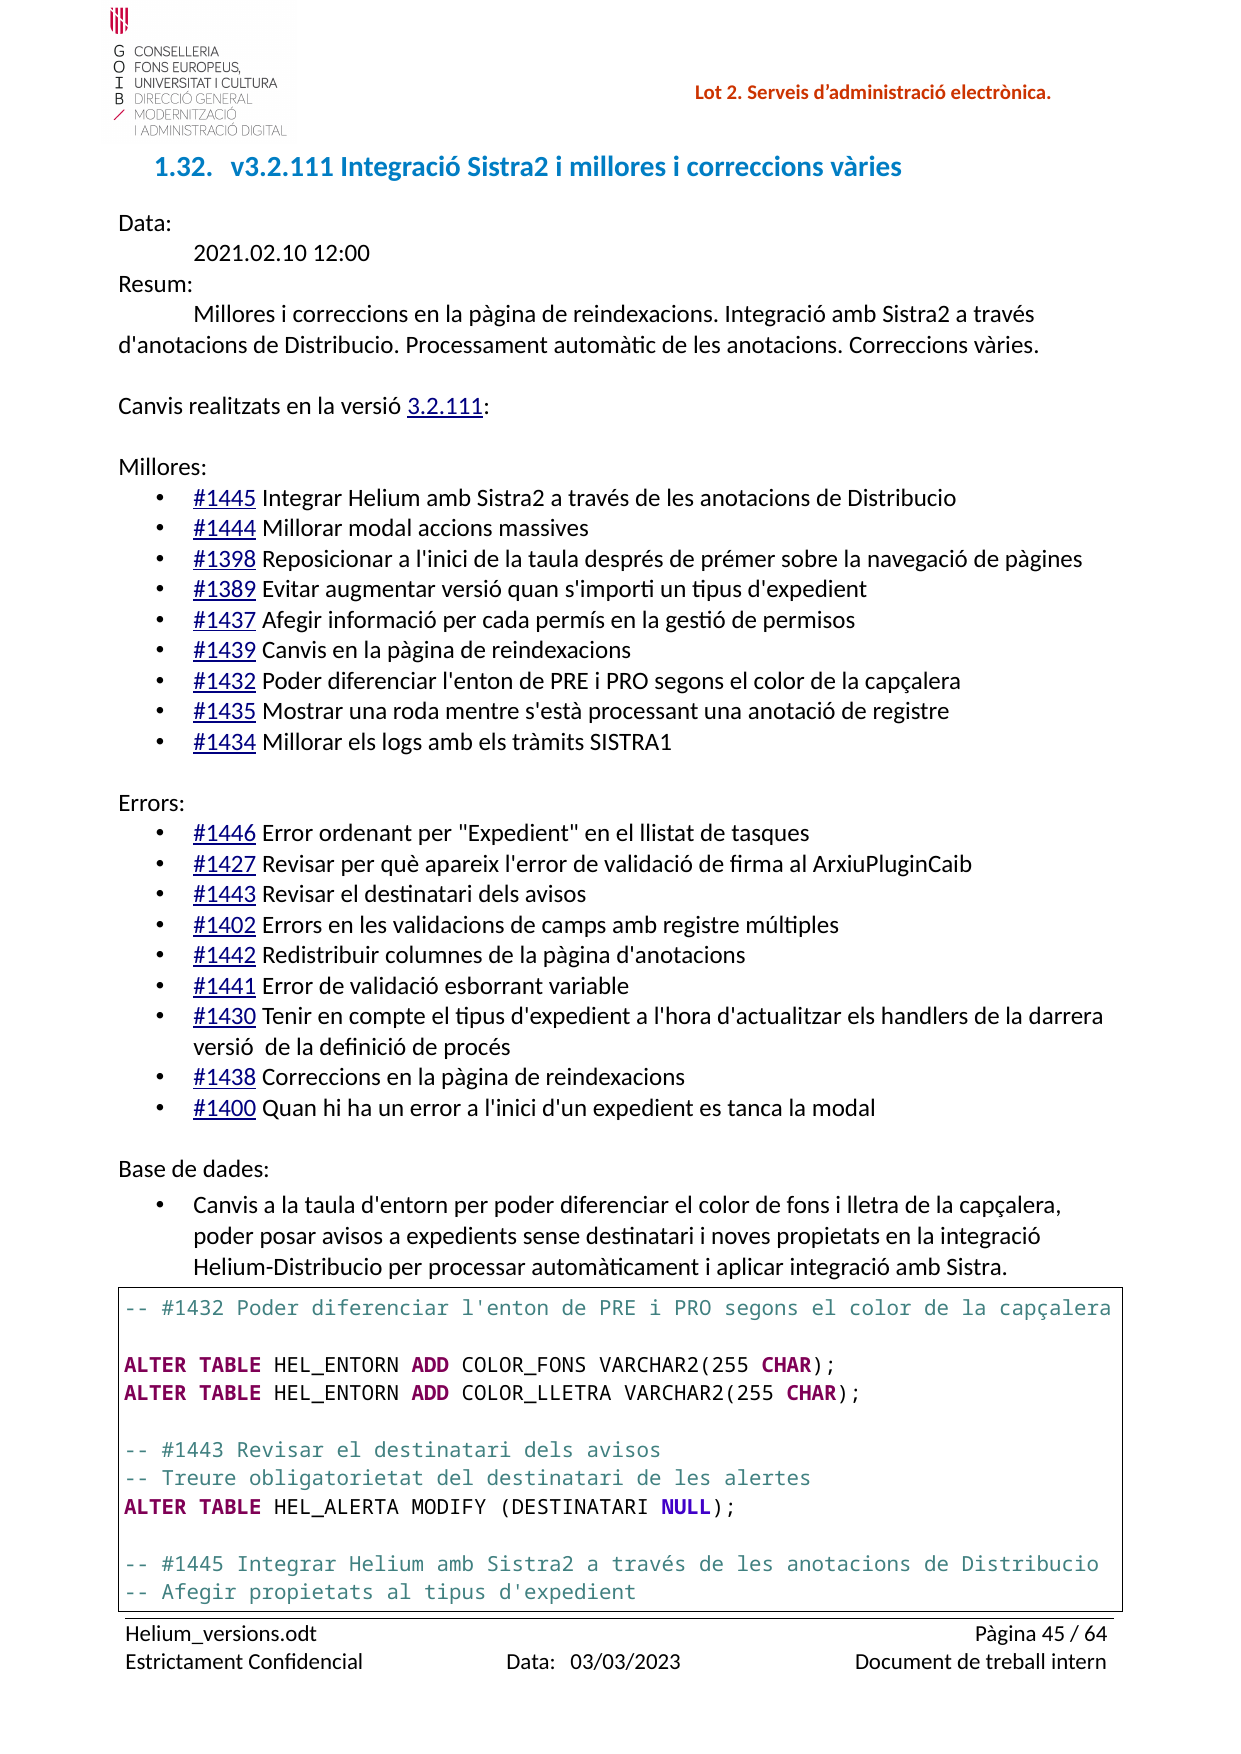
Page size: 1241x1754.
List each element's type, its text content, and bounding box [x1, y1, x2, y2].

list #1435 Mostrar una roda mentre s'està processant una anotació de registre [156, 695, 1122, 726]
list #1437 Afegir informació per cada permís en la gestió de permisos [156, 604, 1122, 634]
list #1443 Revisar el destinatari dels avisos [156, 878, 1122, 909]
subtitle v3.2.111 Integració Sistra2 i millores i correccions vàries [153, 148, 1122, 183]
list #1434 Millorar els logs amb els tràmits SISTRA1 [156, 726, 1122, 756]
text 2021.02.10 12:00 [118, 237, 1122, 268]
list #1444 Millorar modal accions massives [156, 512, 1122, 543]
text Millores i correccions en la pàgina de reindexacions. Integració amb Sistra2 a través d'anotacions de Distribucio. Processament automàtic de les anotacions. Correccions vàries. [118, 298, 1122, 359]
text Canvis realitzats en la versió 3.2.111: [118, 390, 1122, 421]
list Canvis a la taula d'entorn per poder diferenciar el color de fons i lletra de la capçalera, poder posar avisos a expedients sense destinatari i noves propietats en la integració Helium-Distribucio per processar automàticament i aplicar integració amb Sistra. [156, 1189, 1122, 1281]
list #1441 Error de validació esborrant variable [156, 970, 1122, 1001]
picture [100, 0, 297, 144]
list #1398 Reposicionar a l'inici de la taula després de prémer sobre la navegació de pàgines [156, 543, 1122, 573]
text Data: [118, 207, 1122, 237]
text Base de dades: [118, 1153, 1122, 1184]
list #1402 Errors en les validacions de camps amb registre múltiples [156, 909, 1122, 939]
list #1430 Tenir en compte el tipus d'expedient a l'hora d'actualitzar els handlers de la darrera versió de la definició de procés [156, 1001, 1122, 1062]
list #1389 Evitar augmentar versió quan s'importi un tipus d'expedient [156, 573, 1122, 604]
list #1438 Correccions en la pàgina de reindexacions [156, 1062, 1122, 1092]
list #1445 Integrar Helium amb Sistra2 a través de les anotacions de Distribucio [156, 482, 1122, 512]
text Resum: [118, 268, 1122, 298]
text Errors: [118, 787, 1122, 817]
list #1439 Canvis en la pàgina de reindexacions [156, 634, 1122, 665]
text Millores: [118, 451, 1122, 482]
list #1442 Redistribuir columnes de la pàgina d'anotacions [156, 939, 1122, 970]
list #1432 Poder diferenciar l'enton de PRE i PRO segons el color de la capçalera [156, 665, 1122, 695]
list #1446 Error ordenant per "Expedient" en el llistat de tasques [156, 817, 1122, 848]
list #1400 Quan hi ha un error a l'inici d'un expedient es tanca la modal [156, 1092, 1122, 1123]
table_header -- #1432 Poder diferenciar l'enton de PRE i PRO segons el color de la capçalera ALTER TABLE HEL_ENTORN ADD COLOR_FONS VARCHAR2(255 CHAR); ALTER TABLE HEL_ENTORN ADD COLOR_LLETRA VARCHAR2(255 CHAR); -- #1443 Revisar el destinatari dels avisos -- Treure obligatorietat del destinatari de les alertes ALTER TABLE HEL_ALERTA MODIFY (DESTINATARI NULL); -- #1445 Integrar Helium amb Sistra2 a través de les anotacions de Distribucio -- Afegir propietats al tipus d'expedient [119, 1288, 1122, 1611]
list #1427 Revisar per què apareix l'error de validació de firma al ArxiuPluginCaib [156, 848, 1122, 878]
